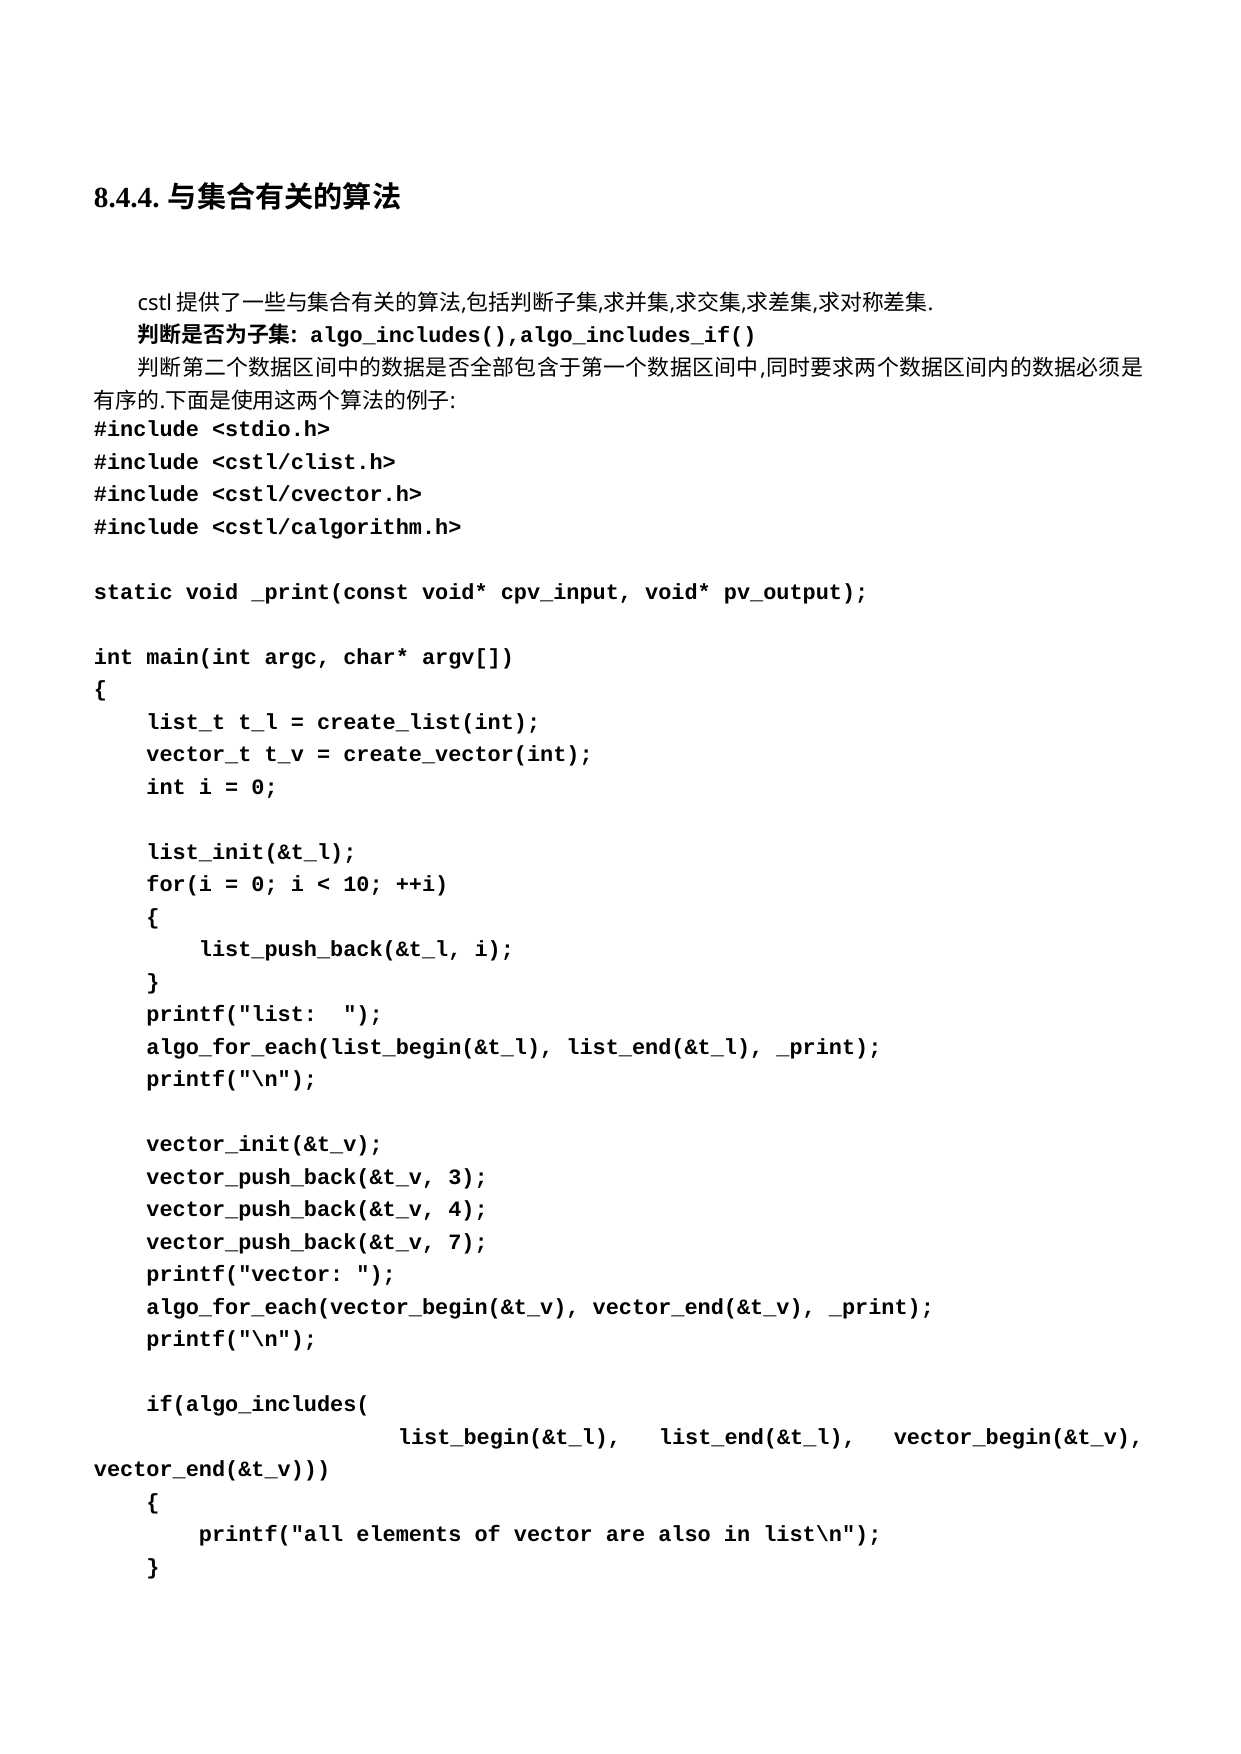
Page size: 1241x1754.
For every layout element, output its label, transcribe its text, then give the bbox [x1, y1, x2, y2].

text int main(int argc, char* argv[]) [94, 642, 1144, 675]
text printf("vector: "); [94, 1260, 1144, 1292]
text vector_t t_v = create_vector(int); [94, 740, 1144, 772]
text 判断是否为子集: algo_includes(),algo_includes_if() [94, 317, 1144, 350]
text int i = 0; [94, 772, 1144, 805]
text list_begin(&t_l), list_end(&t_l), vector_begin(&t_v), vector_end(&t_v))) [94, 1422, 1144, 1487]
text #include <cstl/clist.h> [94, 447, 1144, 480]
text #include <cstl/cvector.h> [94, 480, 1144, 512]
text algo_for_each(vector_begin(&t_v), vector_end(&t_v), _print); [94, 1292, 1144, 1325]
text 判断第二个数据区间中的数据是否全部包含于第一个数据区间中,同时要求两个数据区间内的数据必须是有序的.下面是使用这两个算法的例子: [94, 350, 1144, 415]
text vector_push_back(&t_v, 4); [94, 1195, 1144, 1227]
text algo_for_each(list_begin(&t_l), list_end(&t_l), _print); [94, 1032, 1144, 1065]
text list_t t_l = create_list(int); [94, 707, 1144, 740]
text printf("\n"); [94, 1325, 1144, 1357]
text list_init(&t_l); [94, 837, 1144, 870]
text cstl提供了一些与集合有关的算法,包括判断子集,求并集,求交集,求差集,求对称差集. [94, 285, 1144, 317]
text printf("all elements of vector are also in list\n"); [94, 1520, 1144, 1552]
text { [94, 902, 1144, 935]
text vector_init(&t_v); [94, 1130, 1144, 1162]
text list_push_back(&t_l, i); [94, 935, 1144, 967]
text printf("\n"); [94, 1065, 1144, 1097]
text for(i = 0; i < 10; ++i) [94, 870, 1144, 902]
text static void _print(const void* cpv_input, void* pv_output); [94, 577, 1144, 610]
text vector_push_back(&t_v, 3); [94, 1162, 1144, 1195]
text printf("list: "); [94, 1000, 1144, 1032]
text { [94, 675, 1144, 707]
text if(algo_includes( [94, 1390, 1144, 1422]
text vector_push_back(&t_v, 7); [94, 1227, 1144, 1260]
text } [94, 967, 1144, 1000]
text } [94, 1552, 1144, 1585]
subtitle 与集合有关的算法 [94, 162, 1144, 227]
text { [94, 1487, 1144, 1520]
text #include <cstl/calgorithm.h> [94, 512, 1144, 545]
text #include <stdio.h> [94, 415, 1144, 447]
